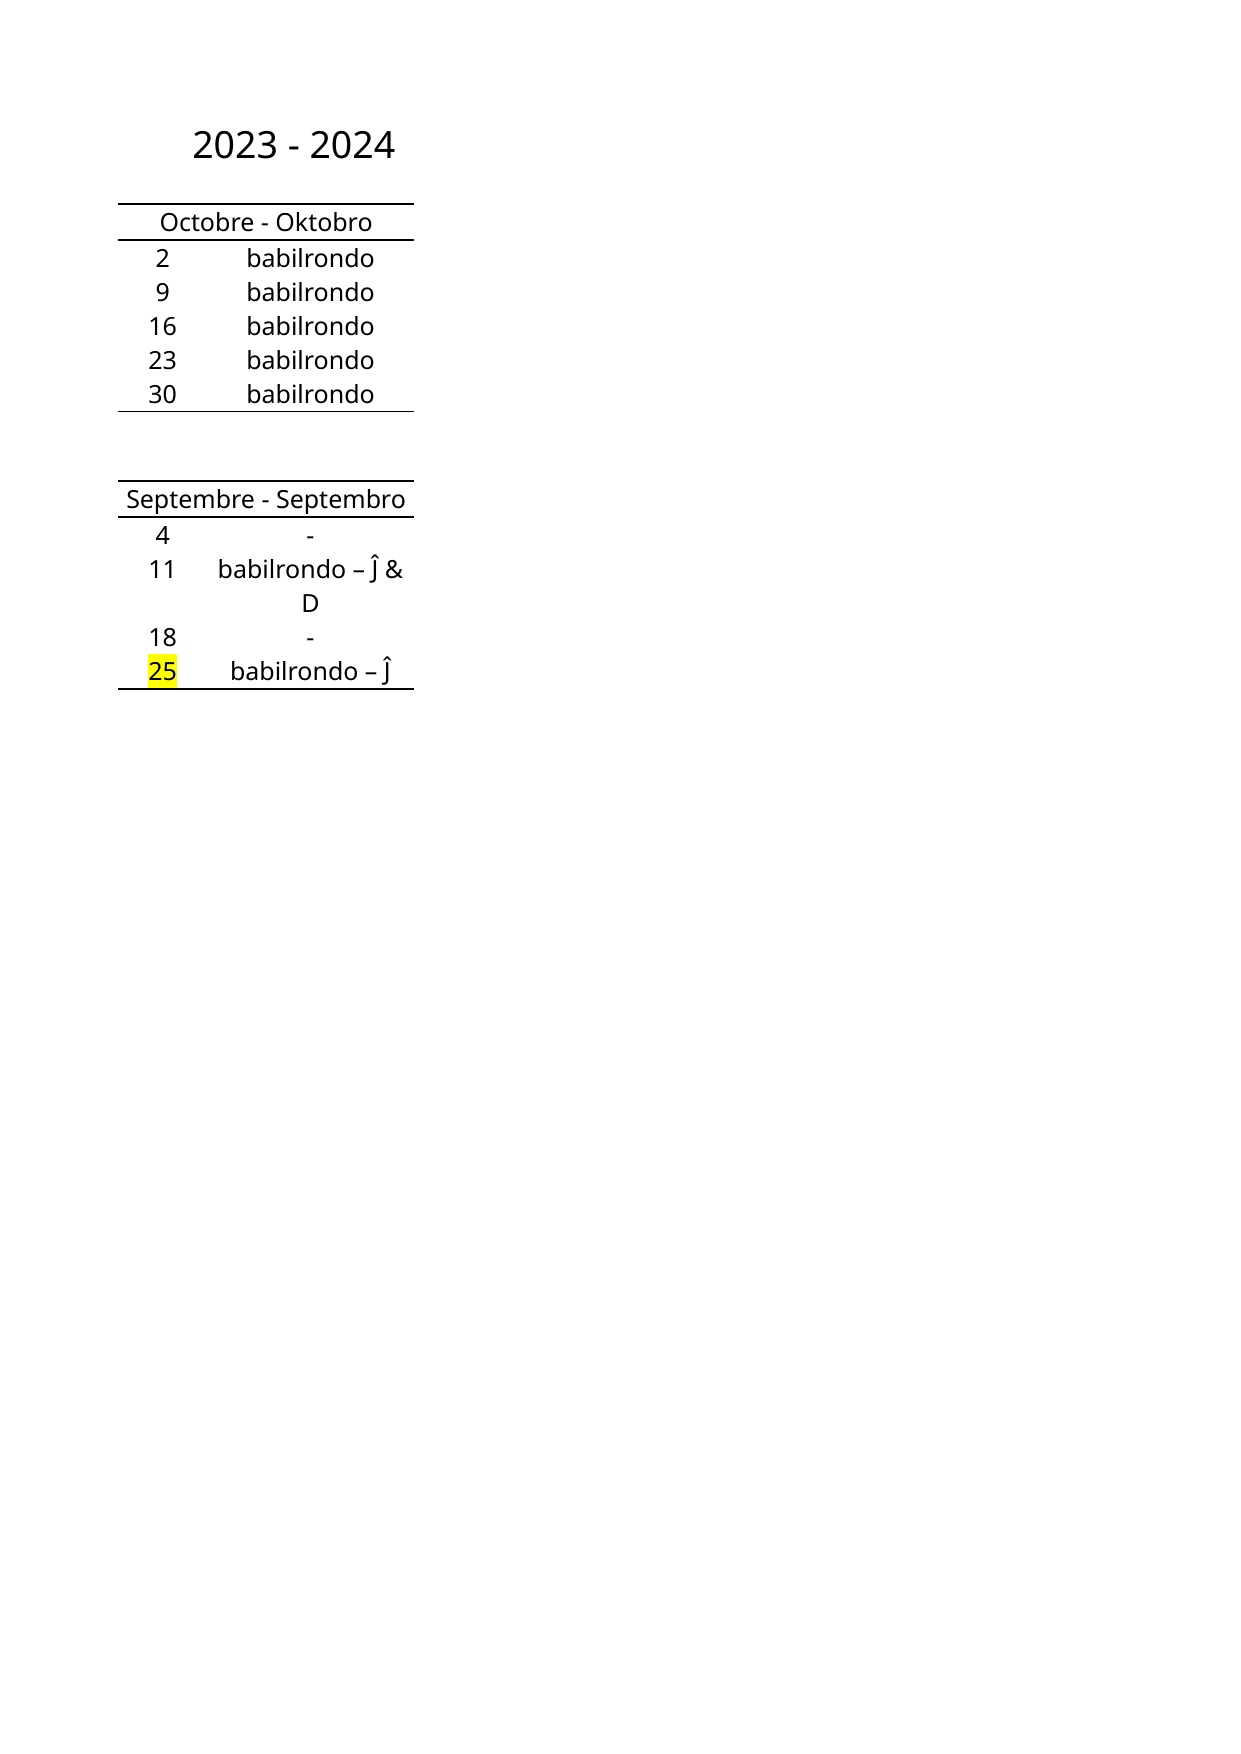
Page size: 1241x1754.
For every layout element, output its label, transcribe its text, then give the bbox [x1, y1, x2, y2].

table_cell babilrondo – Ĵ [207, 654, 414, 688]
table_header Octobre - Oktobro [118, 205, 414, 239]
table_cell babilrondo [207, 377, 414, 411]
text 2023 - 2024 [118, 118, 1122, 169]
table_cell babilrondo [207, 309, 414, 343]
table_cell 2 [118, 241, 207, 274]
table_cell 18 [118, 620, 207, 654]
table_cell 4 [118, 518, 207, 552]
table_header Septembre - Septembro [118, 482, 414, 516]
table_cell - [207, 518, 414, 552]
table_cell 25 [118, 654, 207, 688]
table_cell babilrondo [207, 343, 414, 377]
table_cell - [207, 620, 414, 654]
table_cell babilrondo [207, 275, 414, 308]
table_cell 30 [118, 377, 207, 411]
table_cell 9 [118, 275, 207, 308]
table_cell 11 [118, 552, 207, 620]
table_cell 23 [118, 343, 207, 377]
table_cell 16 [118, 309, 207, 343]
table_cell babilrondo – Ĵ & D [207, 552, 414, 620]
table_cell babilrondo [207, 241, 414, 274]
